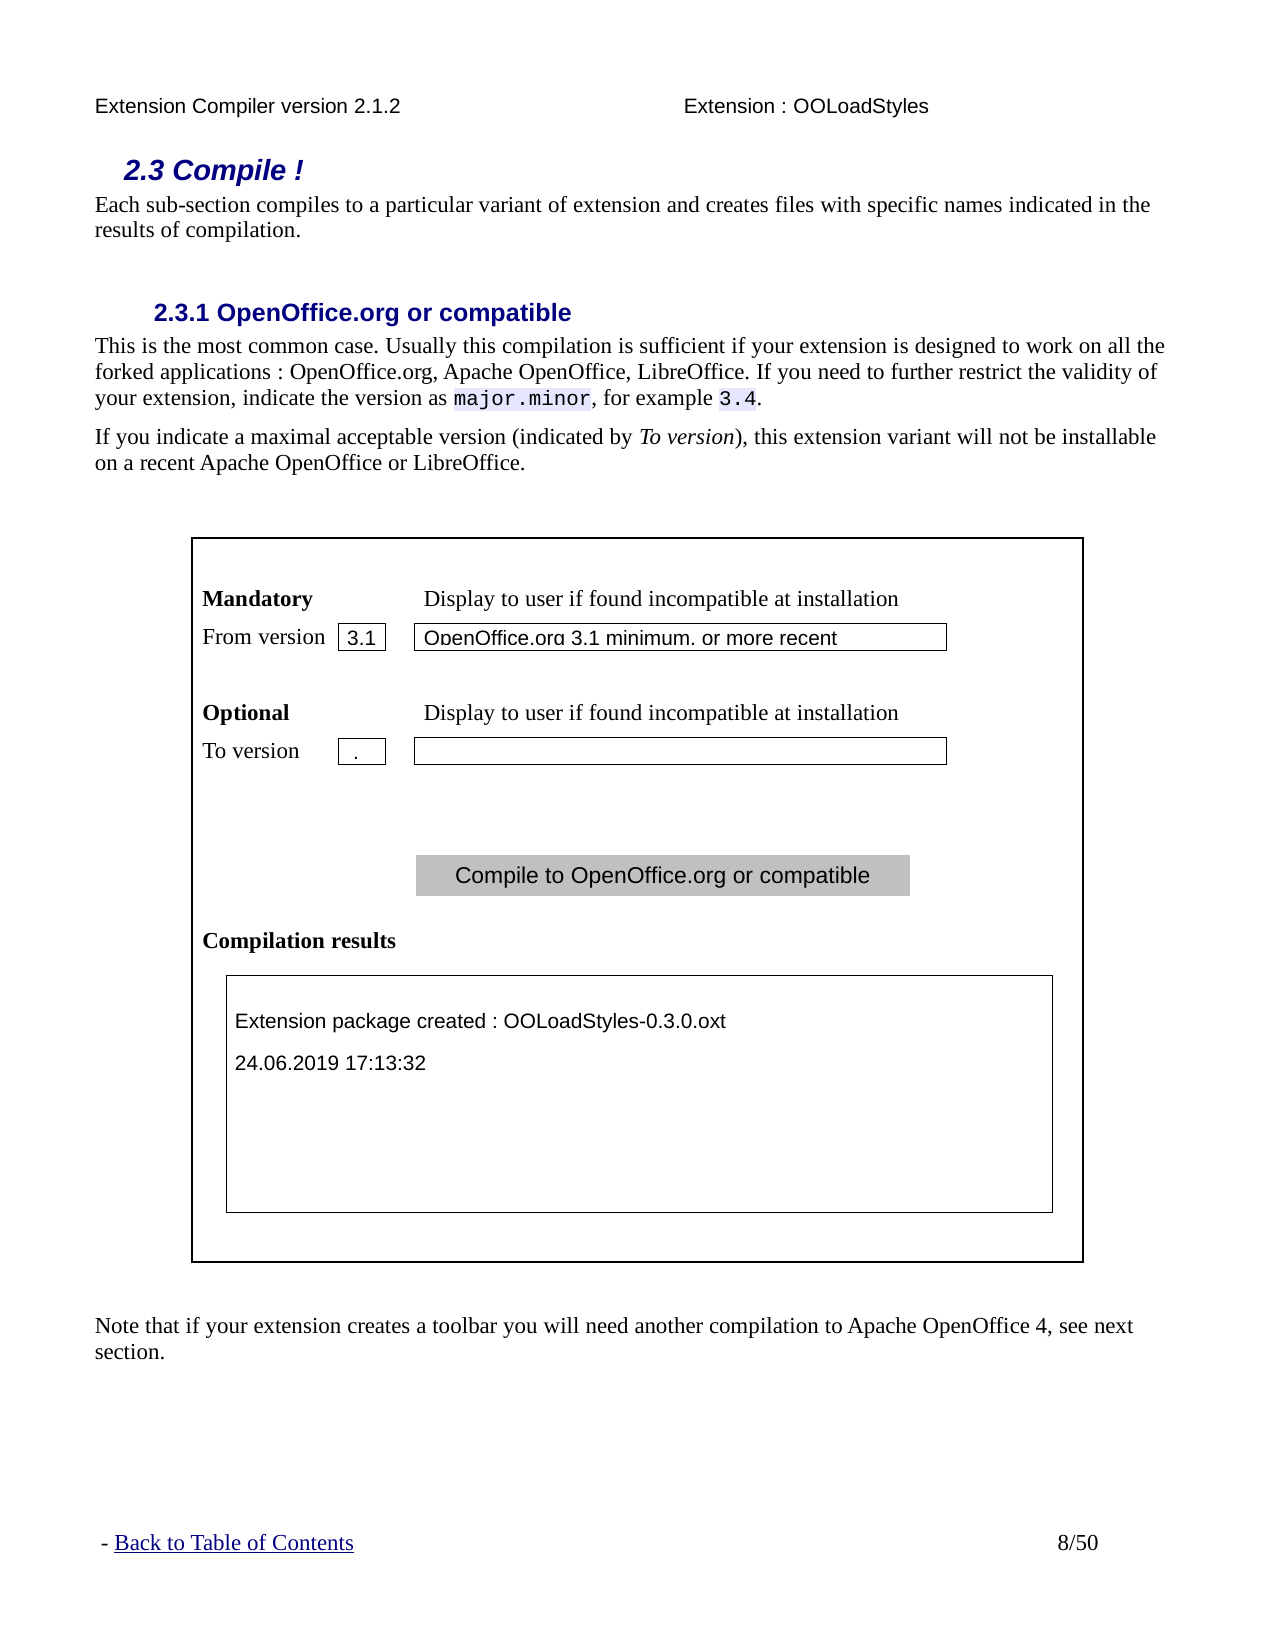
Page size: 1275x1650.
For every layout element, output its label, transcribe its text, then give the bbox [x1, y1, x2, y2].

text [386, 738, 414, 764]
text Optional Display to user if found incompatible at installation [202, 700, 1073, 726]
text If you indicate a maximal acceptable version (indicated by To version), this extension variant will not be installable on a recent Apache OpenOffice or LibreOffice. [94, 424, 1181, 475]
text Mandatory Display to user if found incompatible at installation [202, 586, 1073, 612]
text This is the most common case. Usually this compilation is sufficient if your extension is designed to work on all the forked applications : OpenOffice.org, Apache OpenOffice, LibreOffice. If you need to further restrict the validity of your extension, indicate the version as major.minor, for example 3.4. [94, 333, 1181, 411]
subtitle Compile ! [124, 153, 1181, 186]
text Each sub-section compiles to a particular variant of extension and creates files with specific names indicated in the results of compilation. [94, 192, 1181, 243]
text From version [202, 624, 338, 650]
text To version [202, 738, 338, 764]
subtitle OpenOffice.org or compatible [153, 299, 1181, 327]
text Note that if your extension creates a toolbar you will need another compilation to Apache OpenOffice 4, see next section. [94, 1313, 1181, 1364]
text Compilation results [202, 928, 1073, 954]
text [947, 624, 1073, 650]
text [947, 738, 1073, 764]
text [386, 624, 414, 650]
